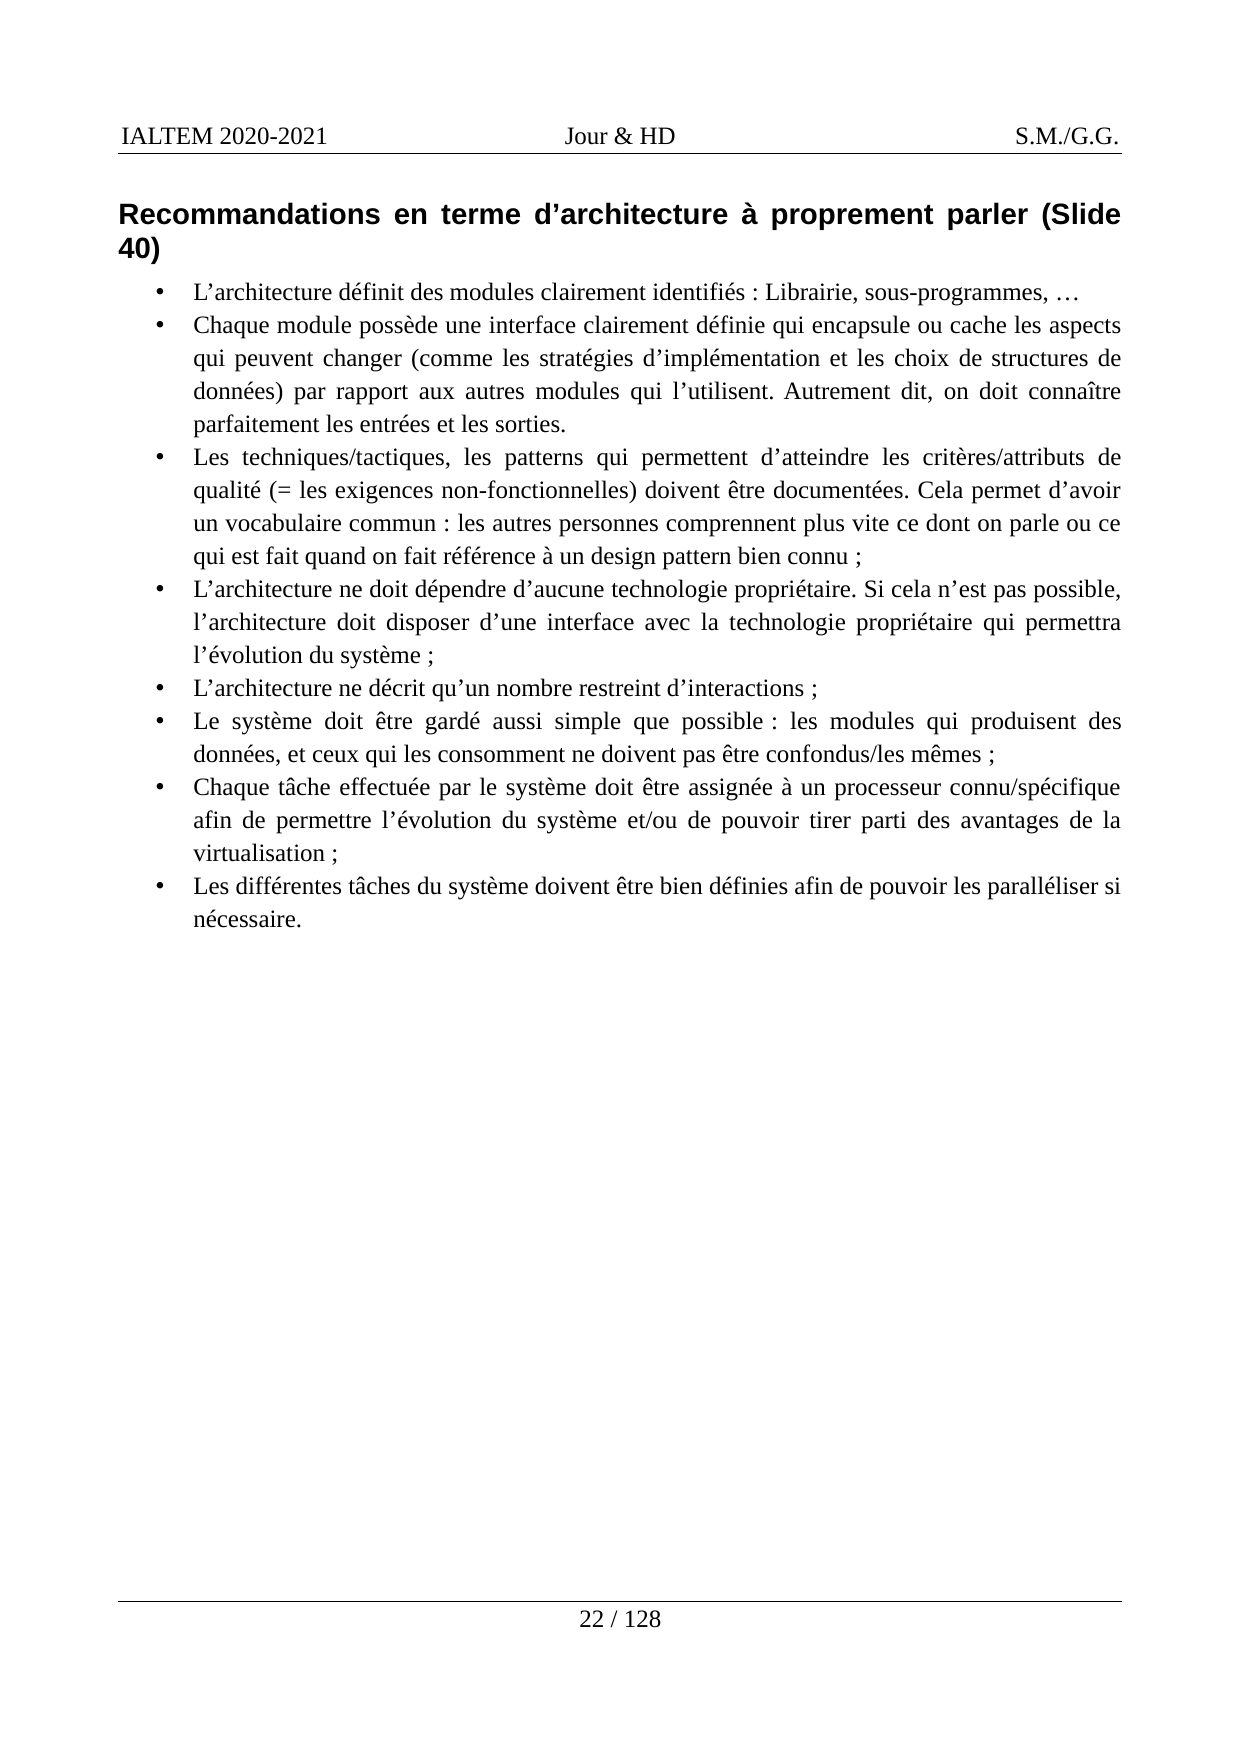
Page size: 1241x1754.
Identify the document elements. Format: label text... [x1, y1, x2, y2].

list Le système doit être gardé aussi simple que possible : les modules qui produisent des données, et ceux qui les consomment ne doivent pas être confondus/les mêmes ; [156, 706, 1122, 768]
list Les différentes tâches du système doivent être bien définies afin de pouvoir les paralléliser si nécessaire. [156, 871, 1122, 933]
list Les techniques/tactiques, les patterns qui permettent d’atteindre les critères/attributs de qualité (= les exigences non-fonctionnelles) doivent être documentées. Cela permet d’avoir un vocabulaire commun : les autres personnes comprennent plus vite ce dont on parle ou ce qui est fait quand on fait référence à un design pattern bien connu ; [156, 442, 1122, 570]
list Chaque tâche effectuée par le système doit être assignée à un processeur connu/spécifique afin de permettre l’évolution du système et/ou de pouvoir tirer parti des avantages de la virtualisation ; [156, 772, 1122, 867]
list Chaque module possède une interface clairement définie qui encapsule ou cache les aspects qui peuvent changer (comme les stratégies d’implémentation et les choix de structures de données) par rapport aux autres modules qui l’utilisent. Autrement dit, on doit connaître parfaitement les entrées et les sorties. [156, 310, 1122, 438]
list L’architecture définit des modules clairement identifiés : Librairie, sous-programmes, … [156, 277, 1122, 306]
list L’architecture ne doit dépendre d’aucune technologie propriétaire. Si cela n’est pas possible, l’architecture doit disposer d’une interface avec la technologie propriétaire qui permettra l’évolution du système ; [156, 574, 1122, 669]
list L’architecture ne décrit qu’un nombre restreint d’interactions ; [156, 673, 1122, 702]
subtitle Recommandations en terme d’architecture à proprement parler (Slide 40) [118, 197, 1122, 264]
